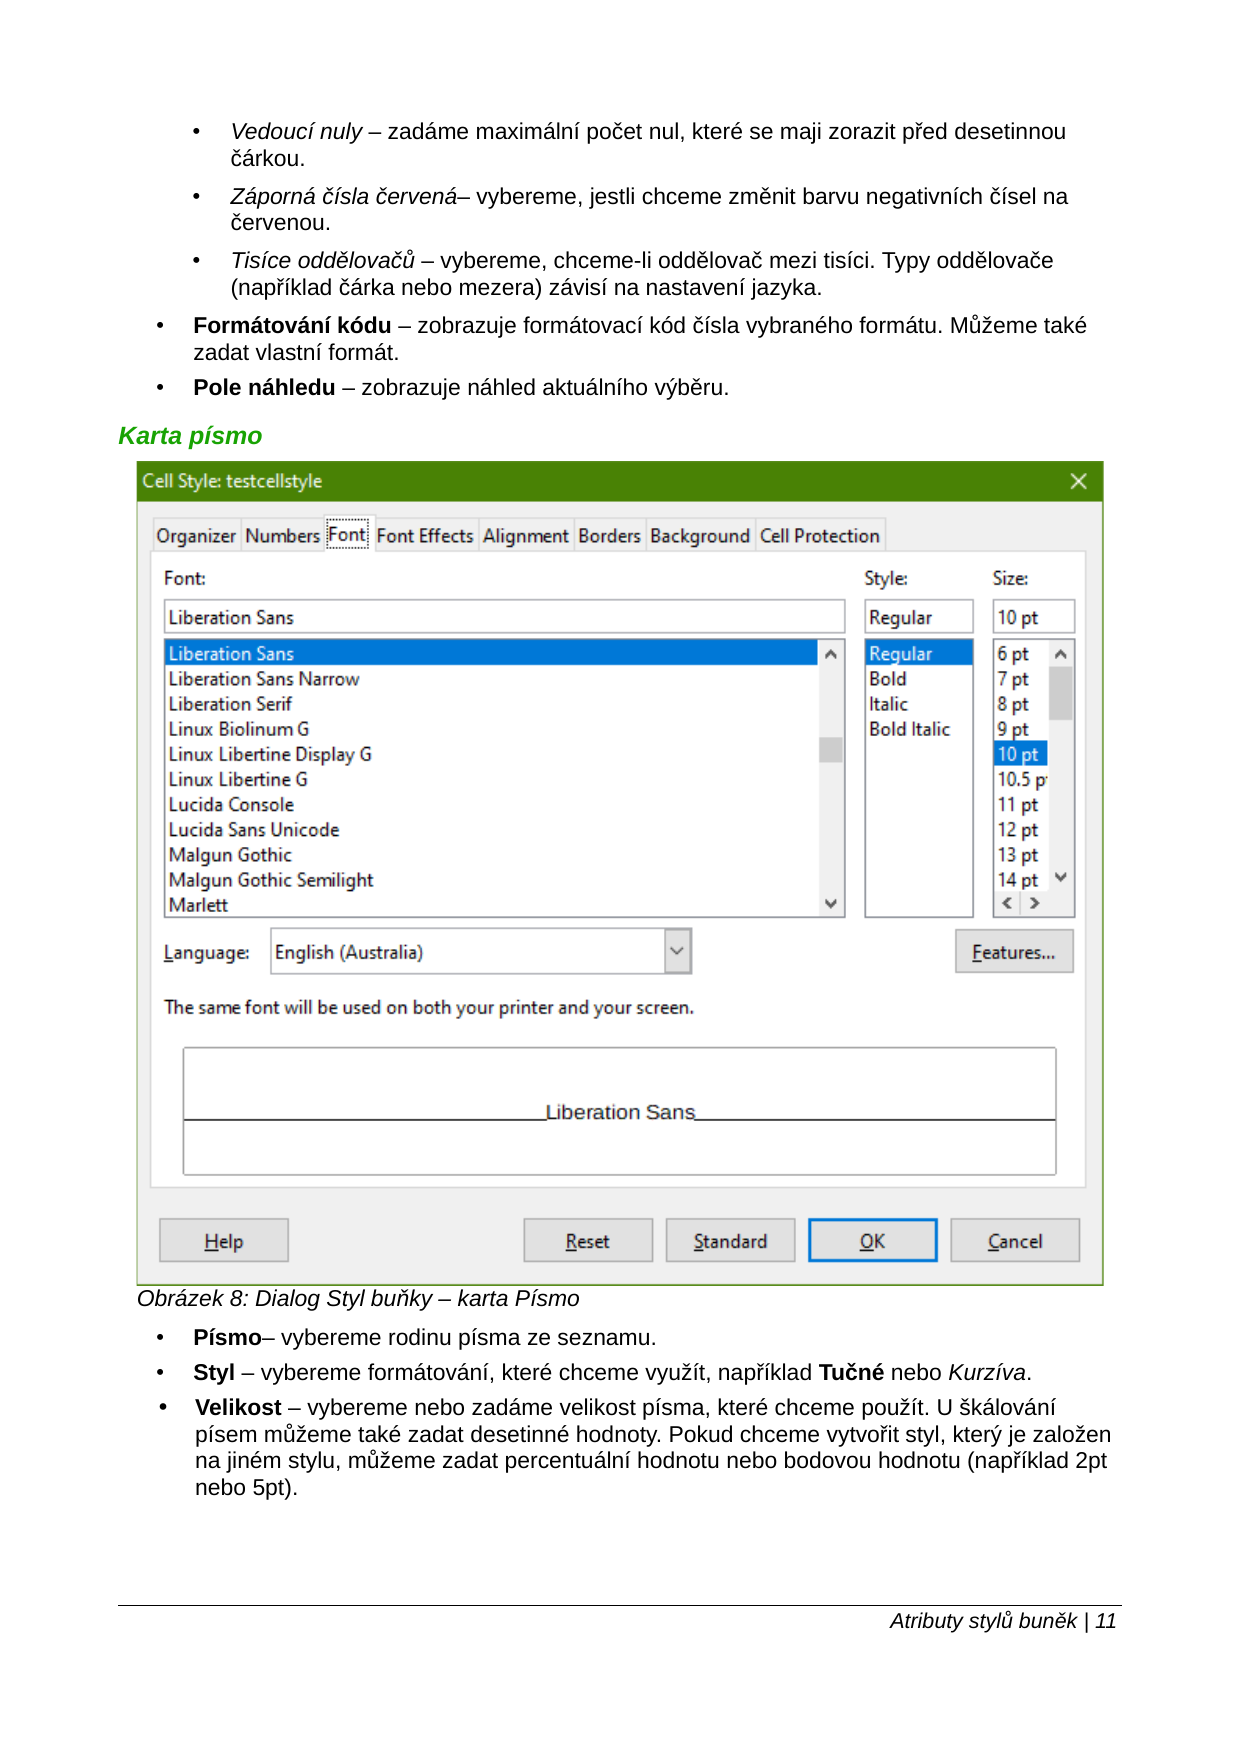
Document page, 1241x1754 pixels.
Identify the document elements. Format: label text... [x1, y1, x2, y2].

list Vedoucí nuly – zadáme maximální počet nul, které se maji zorazit před desetinnou čárkou. [192, 118, 1122, 171]
subtitle Karta písmo [118, 421, 1122, 449]
list Velikost – vybereme nebo zadáme velikost písma, které chceme použít. U škálování písem můžeme také zadat desetinné hodnoty. Pokud chceme vytvořit styl, který je založen na jiném stylu, můžeme zadat percentuální hodnotu nebo bodovou hodnotu (například 2pt nebo 5pt). [156, 1394, 1122, 1500]
list Formátování kódu – zobrazuje formátovací kód čísla vybraného formátu. Můžeme také zadat vlastní formát. [156, 312, 1122, 365]
list Pole náhledu – zobrazuje náhled aktuálního výběru. [156, 374, 1122, 400]
text Obrázek 8: Dialog Styl buňky – karta Písmo [137, 1286, 1104, 1312]
list Styl – vybereme formátování, které chceme využít, například Tučné nebo Kurzíva. [156, 1359, 1122, 1385]
list Záporná čísla červená– vybereme, jestli chceme změnit barvu negativních čísel na červenou. [192, 183, 1122, 236]
list Tisíce oddělovačů – vybereme, chceme-li oddělovač mezi tisíci. Typy oddělovače (například čárka nebo mezera) závisí na nastavení jazyka. [192, 247, 1122, 300]
picture [136, 461, 1104, 1286]
list Písmo– vybereme rodinu písma ze seznamu. [156, 1324, 1122, 1350]
